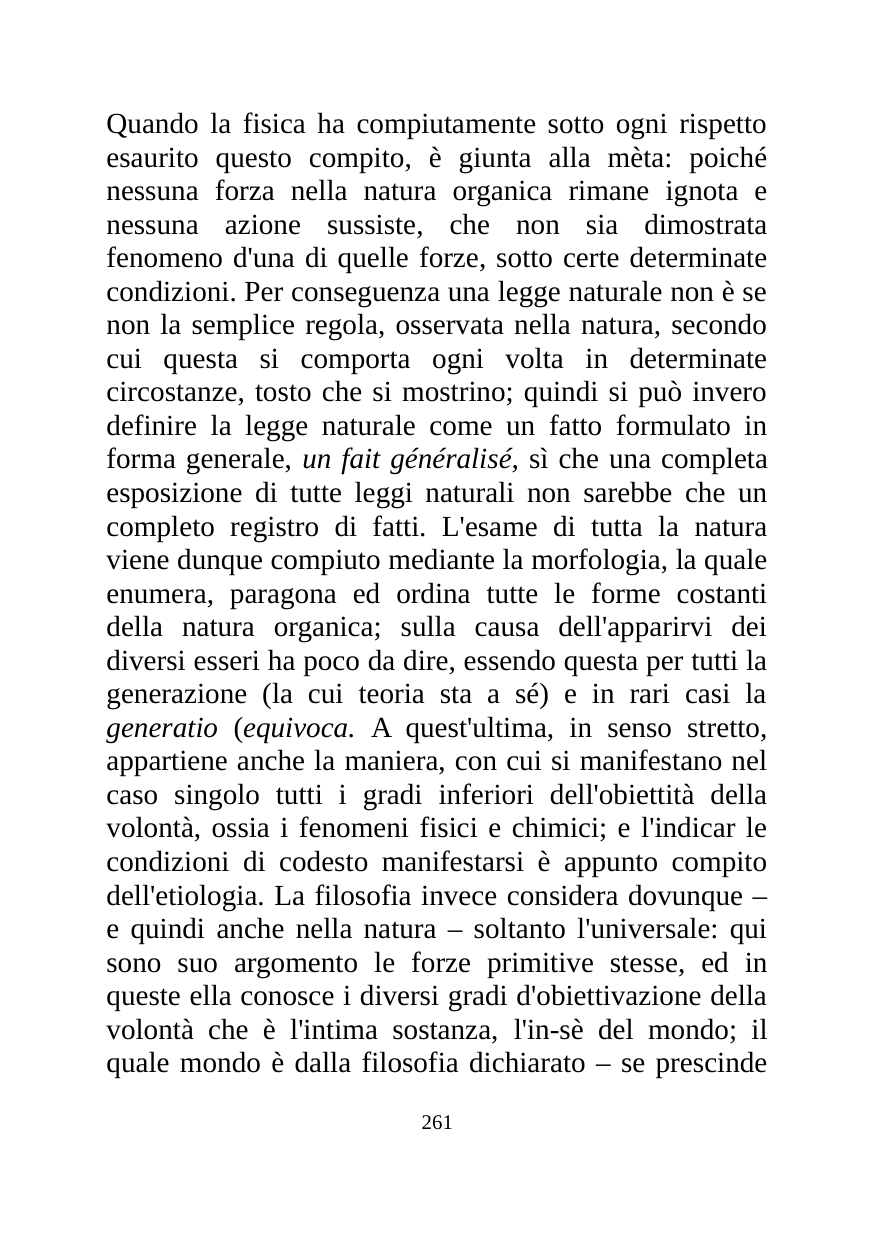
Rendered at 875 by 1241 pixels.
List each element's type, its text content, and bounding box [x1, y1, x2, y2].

text Quando la fisica ha compiutamente sotto ogni rispetto esaurito questo compito, è giunta alla mèta: poiché nessuna forza nella natura organica rimane ignota e nessuna azione sussiste, che non sia dimostrata fenomeno d'una di quelle forze, sotto certe determinate condizioni. Per conseguenza una legge naturale non è se non la semplice regola, osservata nella natura, secondo cui questa si comporta ogni volta in determinate circostanze, tosto che si mostrino; quindi si può invero definire la legge naturale come un fatto formulato in forma generale, un fait généralisé, sì che una completa esposizione di tutte leggi naturali non sarebbe che un completo registro di fatti. L'esame di tutta la natura viene dunque compiuto mediante la morfologia, la quale enumera, paragona ed ordina tutte le forme costanti della natura organica; sulla causa dell'apparirvi dei diversi esseri ha poco da dire, essendo questa per tutti la generazione (la cui teoria sta a sé) e in rari casi la generatio (equivoca. A quest'ultima, in senso stretto, appartiene anche la maniera, con cui si manifestano nel caso singolo tutti i gradi inferiori dell'obiettità della volontà, ossia i fenomeni fisici e chimici; e l'indicar le condizioni di codesto manifestarsi è appunto compito dell'etiologia. La filosofia invece considera dovunque – e quindi anche nella natura – soltanto l'universale: qui sono suo argomento le forze primitive stesse, ed in queste ella conosce i diversi gradi d'obiettivazione della volontà che è l'intima sostanza, l'in-sè del mondo; il quale mondo è dalla filosofia dichiarato – se prescinde [106, 106, 768, 1079]
